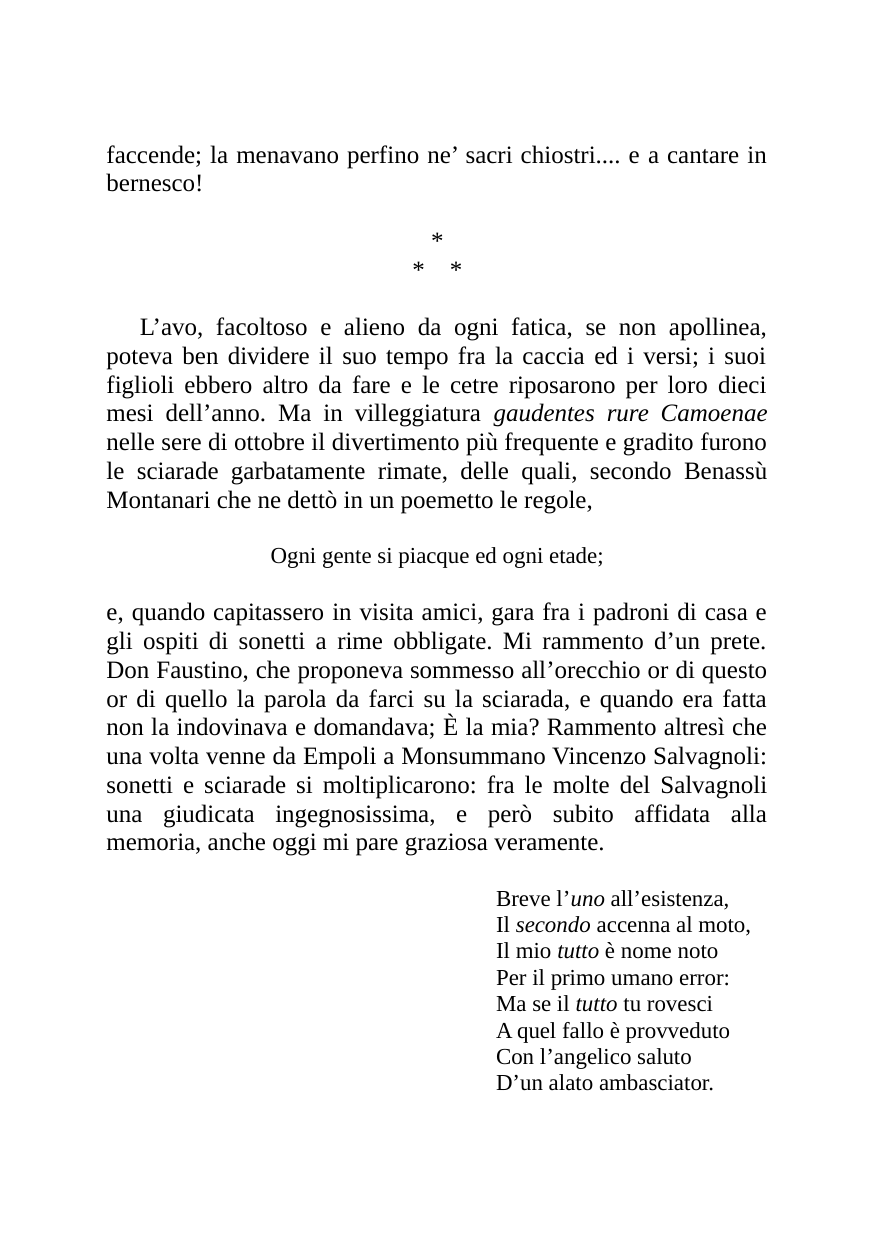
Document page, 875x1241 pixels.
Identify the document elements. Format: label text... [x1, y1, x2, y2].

text Ogni gente si piacque ed ogni etade; [106, 542, 768, 569]
text * [106, 226, 768, 255]
text Il mio tutto è nome noto [462, 938, 768, 964]
text Il secondo accenna al moto, [462, 911, 768, 938]
text Con l’angelico saluto [462, 1043, 768, 1069]
text A quel fallo è provveduto [462, 1017, 768, 1043]
text e, quando capitassero in visita amici, gara fra i padroni di casa e gli ospiti di sonetti a rime obbligate. Mi rammento d’un prete. Don Faustino, che proponeva sommesso all’orecchio or di questo or di quello la parola da farci su la sciarada, e quando era fatta non la indovinava e domandava; È la mia? Rammento altresì che una volta venne da Empoli a Monsummano Vincenzo Salvagnoli: sonetti e sciarade si moltiplicarono: fra le molte del Salvagnoli una giudicata ingegnosissima, e però subito affidata alla memoria, anche oggi mi pare graziosa veramente. [106, 597, 768, 856]
text Per il primo umano error: [462, 964, 768, 990]
text * * [106, 255, 768, 283]
text faccende; la menavano perfino ne’ sacri chiostri.... e a cantare in bernesco! [106, 140, 768, 197]
text L’avo, facoltoso e alieno da ogni fatica, se non apollinea, poteva ben dividere il suo tempo fra la caccia ed i versi; i suoi figlioli ebbero altro da fare e le cetre riposarono per loro dieci mesi dell’anno. Ma in villeggiatura gaudentes rure Camoenae nelle sere di ottobre il divertimento più frequente e gradito furono le sciarade garbatamente rimate, delle quali, secondo Benassù Montanari che ne dettò in un poemetto le regole, [106, 312, 768, 513]
text D’un alato ambasciator. [462, 1069, 768, 1096]
text Ma se il tutto tu rovesci [462, 990, 768, 1017]
text Breve l’uno all’esistenza, [462, 885, 768, 911]
